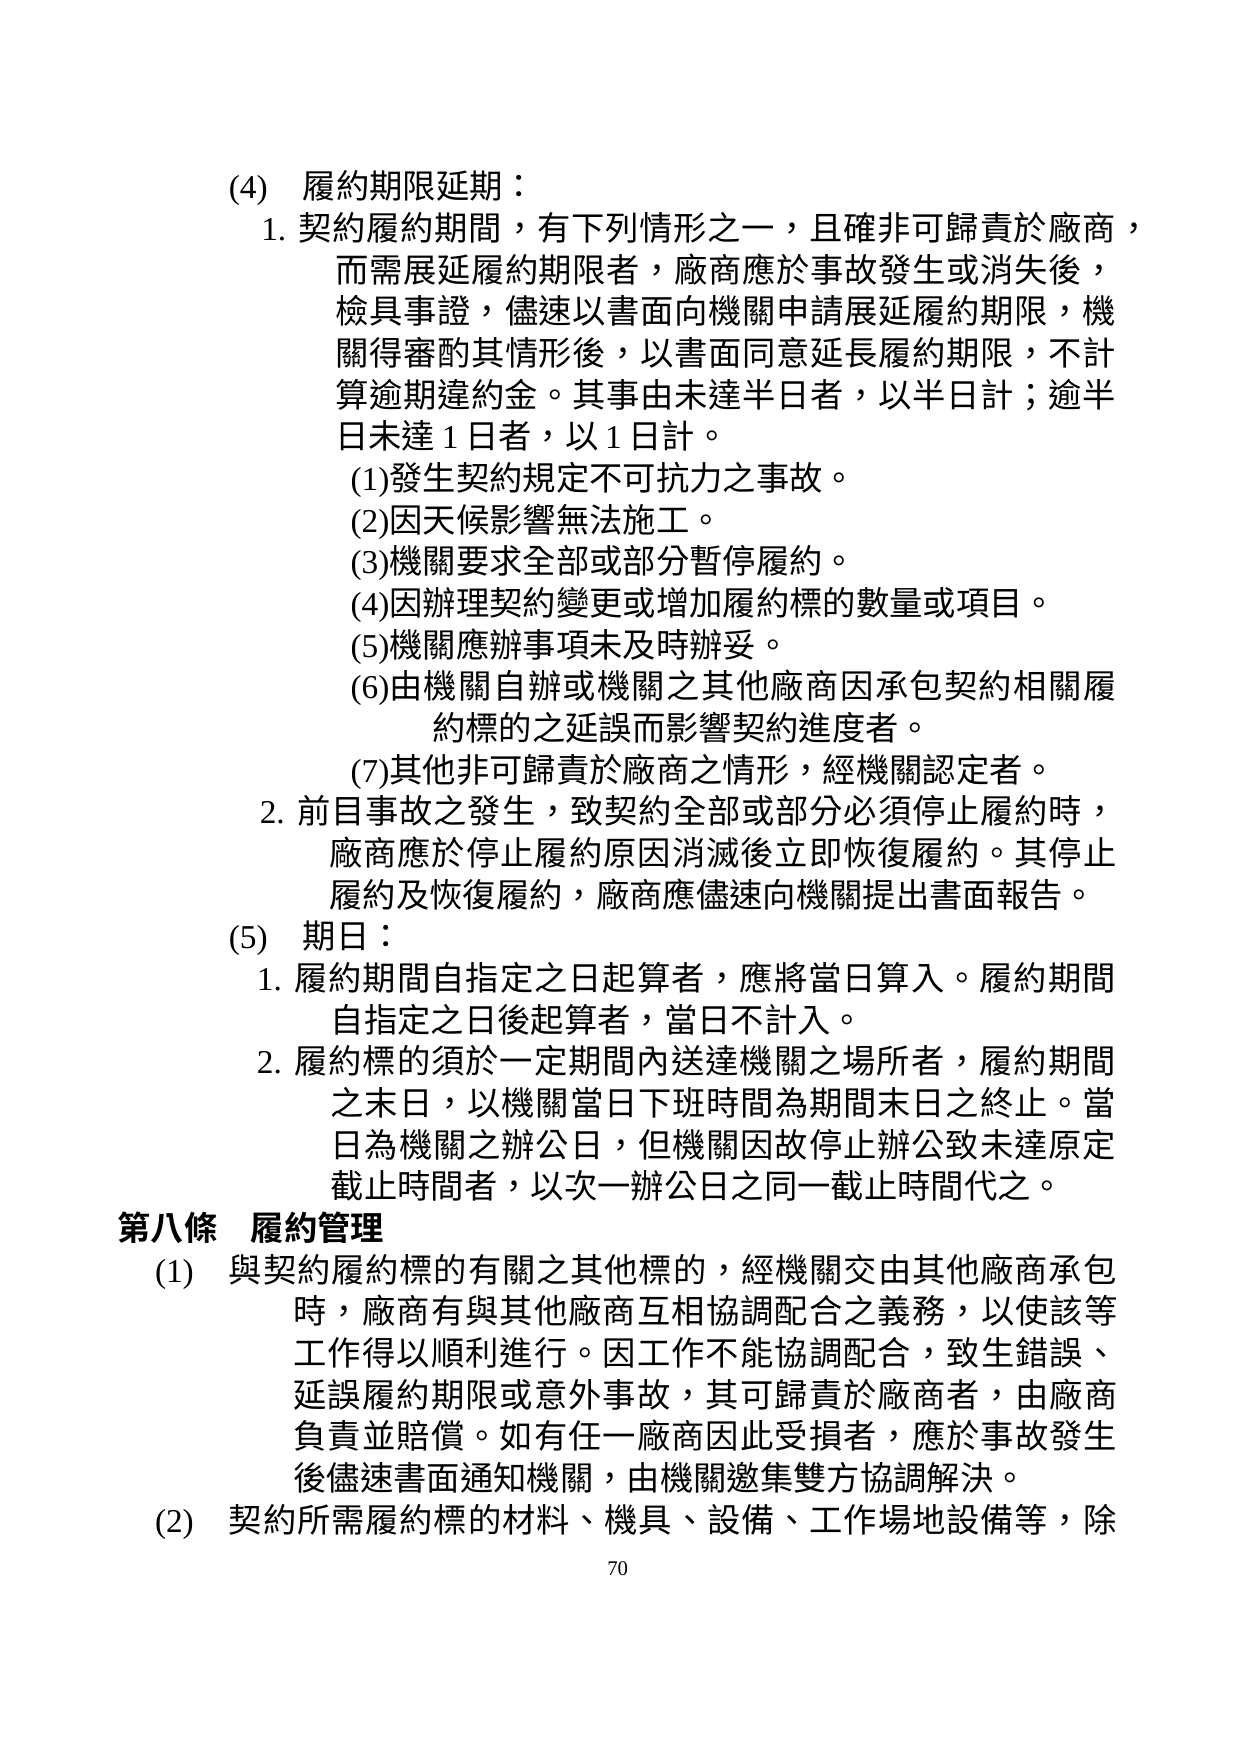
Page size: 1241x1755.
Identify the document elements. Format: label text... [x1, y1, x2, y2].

list 前目事故之發生，致契約全部或部分必須停止履約時，廠商應於停止履約原因消滅後立即恢復履約。其停止履約及恢復履約，廠商應儘速向機關提出書面報告。 [259, 791, 1117, 916]
list 履約標的須於一定期間內送達機關之場所者，履約期間之末日，以機關當日下班時間為期間末日之終止。當日為機關之辦公日，但機關因故停止辦公致未達原定截止時間者，以次一辦公日之同一截止時間代之。 [257, 1041, 1117, 1207]
list 與契約履約標的有關之其他標的，經機關交由其他廠商承包時，廠商有與其他廠商互相協調配合之義務，以使該等工作得以順利進行。因工作不能協調配合，致生錯誤、延誤履約期限或意外事故，其可歸責於廠商者，由廠商負責並賠償。如有任一廠商因此受損者，應於事故發生後儘速書面通知機關，由機關邀集雙方協調解決。 [155, 1249, 1117, 1499]
list 期日： [229, 916, 1117, 957]
list 發生契約規定不可抗力之事故。 [350, 457, 1117, 499]
text 第八條 履約管理 [117, 1207, 1117, 1249]
list 因辦理契約變更或增加履約標的數量或項目。 [350, 582, 1117, 624]
list 契約履約期間，有下列情形之一，且確非可歸責於廠商，而需展延履約期限者，廠商應於事故發生或消失後，檢具事證，儘速以書面向機關申請展延履約期限，機關得審酌其情形後，以書面同意延長履約期限，不計算逾期違約金。其事由未達半日者，以半日計；逾半日未達1日者，以1日計。 [261, 207, 1117, 457]
list 因天候影響無法施工。 [350, 499, 1117, 541]
list 機關應辦事項未及時辦妥。 [350, 624, 1117, 666]
list 履約期間自指定之日起算者，應將當日算入。履約期間自指定之日後起算者，當日不計入。 [257, 957, 1117, 1041]
list 機關要求全部或部分暫停履約。 [350, 541, 1117, 582]
list 其他非可歸責於廠商之情形，經機關認定者。 [350, 749, 1117, 791]
list 契約所需履約標的材料、機具、設備、工作場地設備等，除 [155, 1499, 1117, 1541]
list 履約期限延期： [229, 166, 1117, 207]
list 由機關自辦或機關之其他廠商因承包契約相關履約標的之延誤而影響契約進度者。 [350, 666, 1117, 749]
